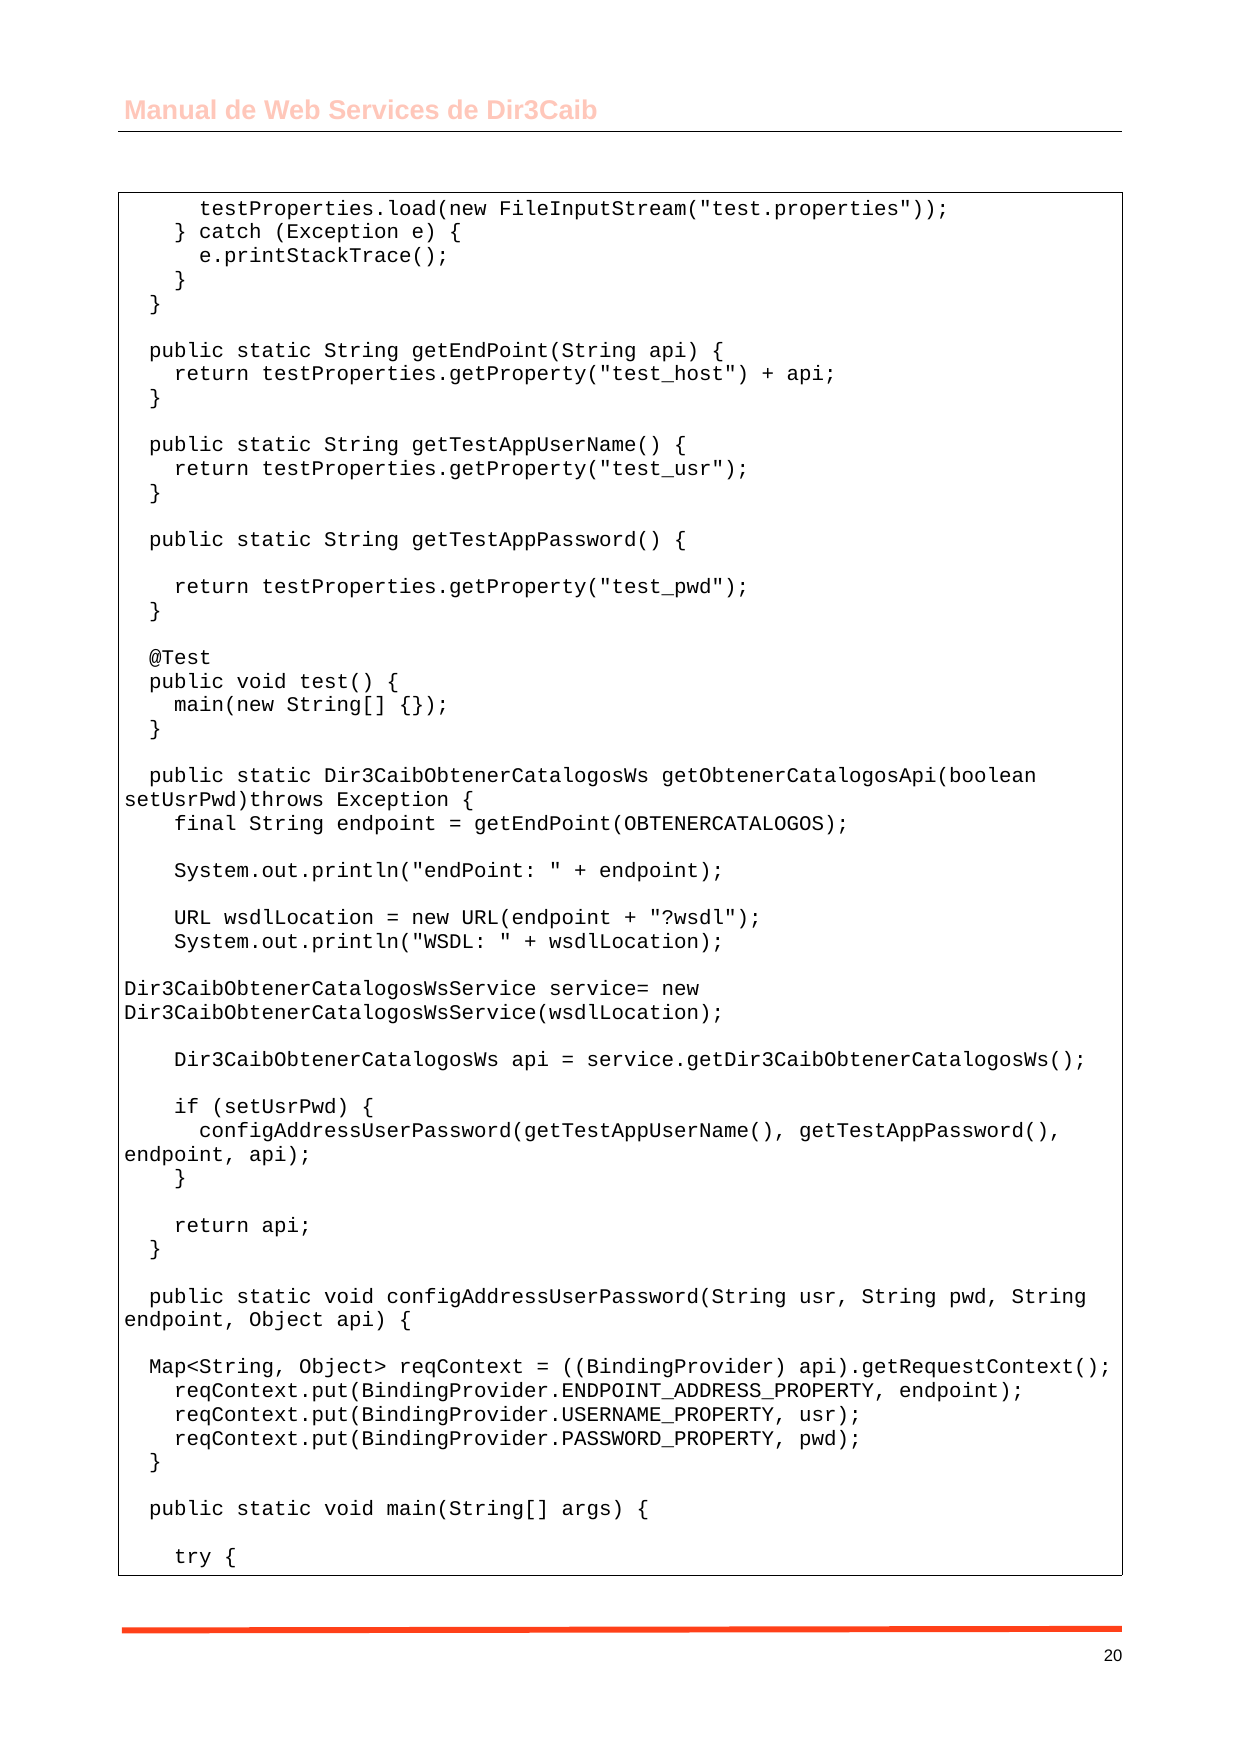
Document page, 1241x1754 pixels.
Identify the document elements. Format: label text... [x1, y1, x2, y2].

table_header testProperties.load(new FileInputStream("test.properties")); } catch (Exception e) { e.printStackTrace(); } } public static String getEndPoint(String api) { return testProperties.getProperty("test_host") + api; } public static String getTestAppUserName() { return testProperties.getProperty("test_usr"); } public static String getTestAppPassword() { return testProperties.getProperty("test_pwd"); } @Test public void test() { main(new String[] {}); } public static Dir3CaibObtenerCatalogosWs getObtenerCatalogosApi(boolean setUsrPwd)throws Exception { final String endpoint = getEndPoint(OBTENERCATALOGOS); System.out.println("endPoint: " + endpoint); URL wsdlLocation = new URL(endpoint + "?wsdl"); System.out.println("WSDL: " + wsdlLocation); Dir3CaibObtenerCatalogosWsService service= new Dir3CaibObtenerCatalogosWsService(wsdlLocation); Dir3CaibObtenerCatalogosWs api = service.getDir3CaibObtenerCatalogosWs(); if (setUsrPwd) { configAddressUserPassword(getTestAppUserName(), getTestAppPassword(), endpoint, api); } return api; } public static void configAddressUserPassword(String usr, String pwd, String endpoint, Object api) { Map<String, Object> reqContext = ((BindingProvider) api).getRequestContext(); reqContext.put(BindingProvider.ENDPOINT_ADDRESS_PROPERTY, endpoint); reqContext.put(BindingProvider.USERNAME_PROPERTY, usr); reqContext.put(BindingProvider.PASSWORD_PROPERTY, pwd); } public static void main(String[] args) { try { [119, 193, 1122, 1575]
